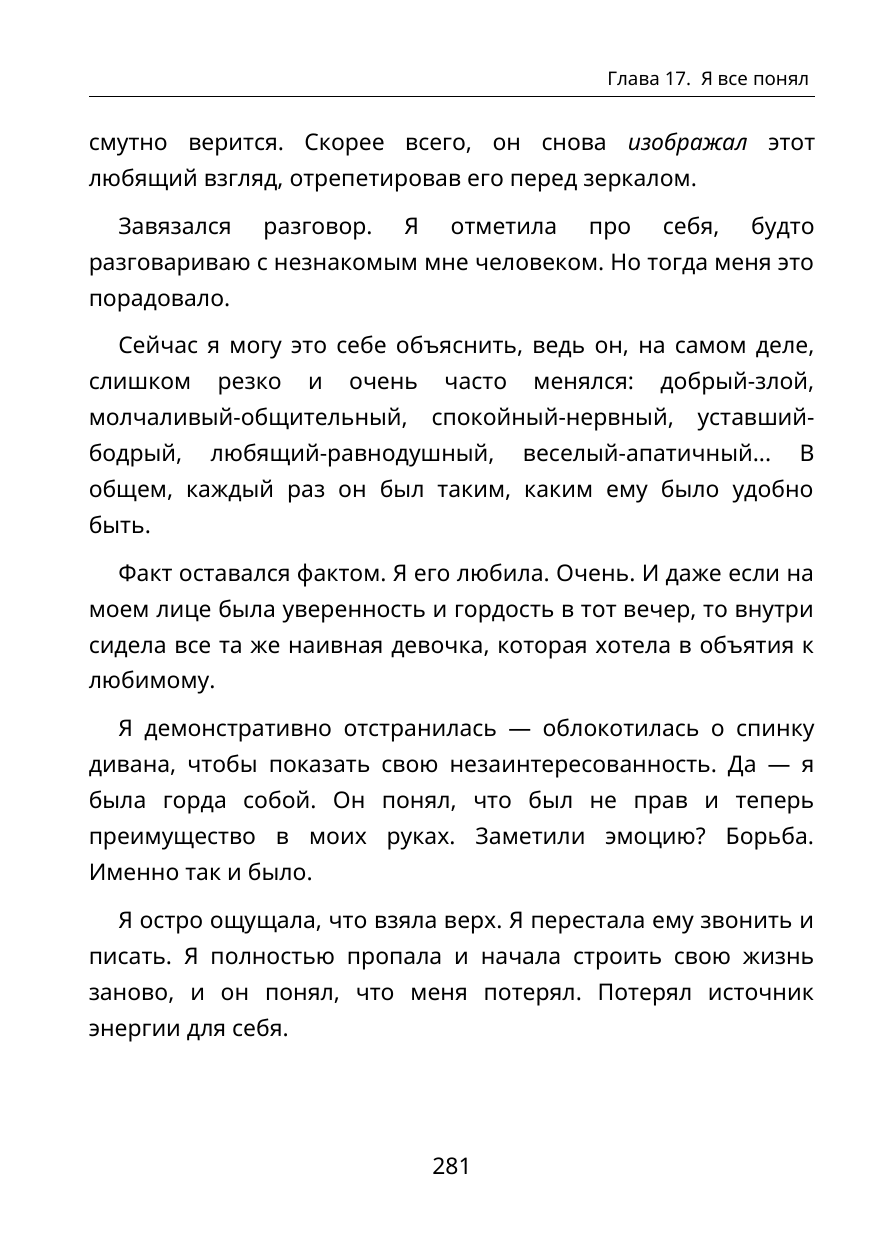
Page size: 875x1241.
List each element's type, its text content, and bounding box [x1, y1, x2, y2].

text Факт оставался фактом. Я его любила. Очень. И даже если на моем лице была уверенность и гордость в тот вечер, то внутри сидела все та же наивная девочка, которая хотела в объятия к любимому. [88, 557, 815, 696]
text Я остро ощущала, что взяла верх. Я перестала ему звонить и писать. Я полностью пропала и начала строить свою жизнь заново, и он понял, что меня потерял. Потерял источник энергии для себя. [88, 904, 815, 1043]
text смутно верится. Скорее всего, он снова изображал этот любящий взгляд, отрепетировав его перед зеркалом. [88, 126, 815, 193]
text Завязался разговор. Я отметила про себя, будто разговариваю с незнакомым мне человеком. Но тогда меня это порадовало. [88, 210, 815, 313]
text Я демонстративно отстранилась — облокотилась о спинку дивана, чтобы показать свою незаинтересованность. Да — я была горда собой. Он понял, что был не прав и теперь преимущество в моих руках. Заметили эмоцию? Борьба. Именно так и было. [88, 712, 815, 887]
text Сейчас я могу это себе объяснить, ведь он, на самом деле, слишком резко и очень часто менялся: добрый-злой, молчаливый-общительный, спокойный-нервный, уставший-бодрый, любящий-равнодушный, веселый-апатичный... В общем, каждый раз он был таким, каким ему было удобно быть. [88, 329, 815, 540]
